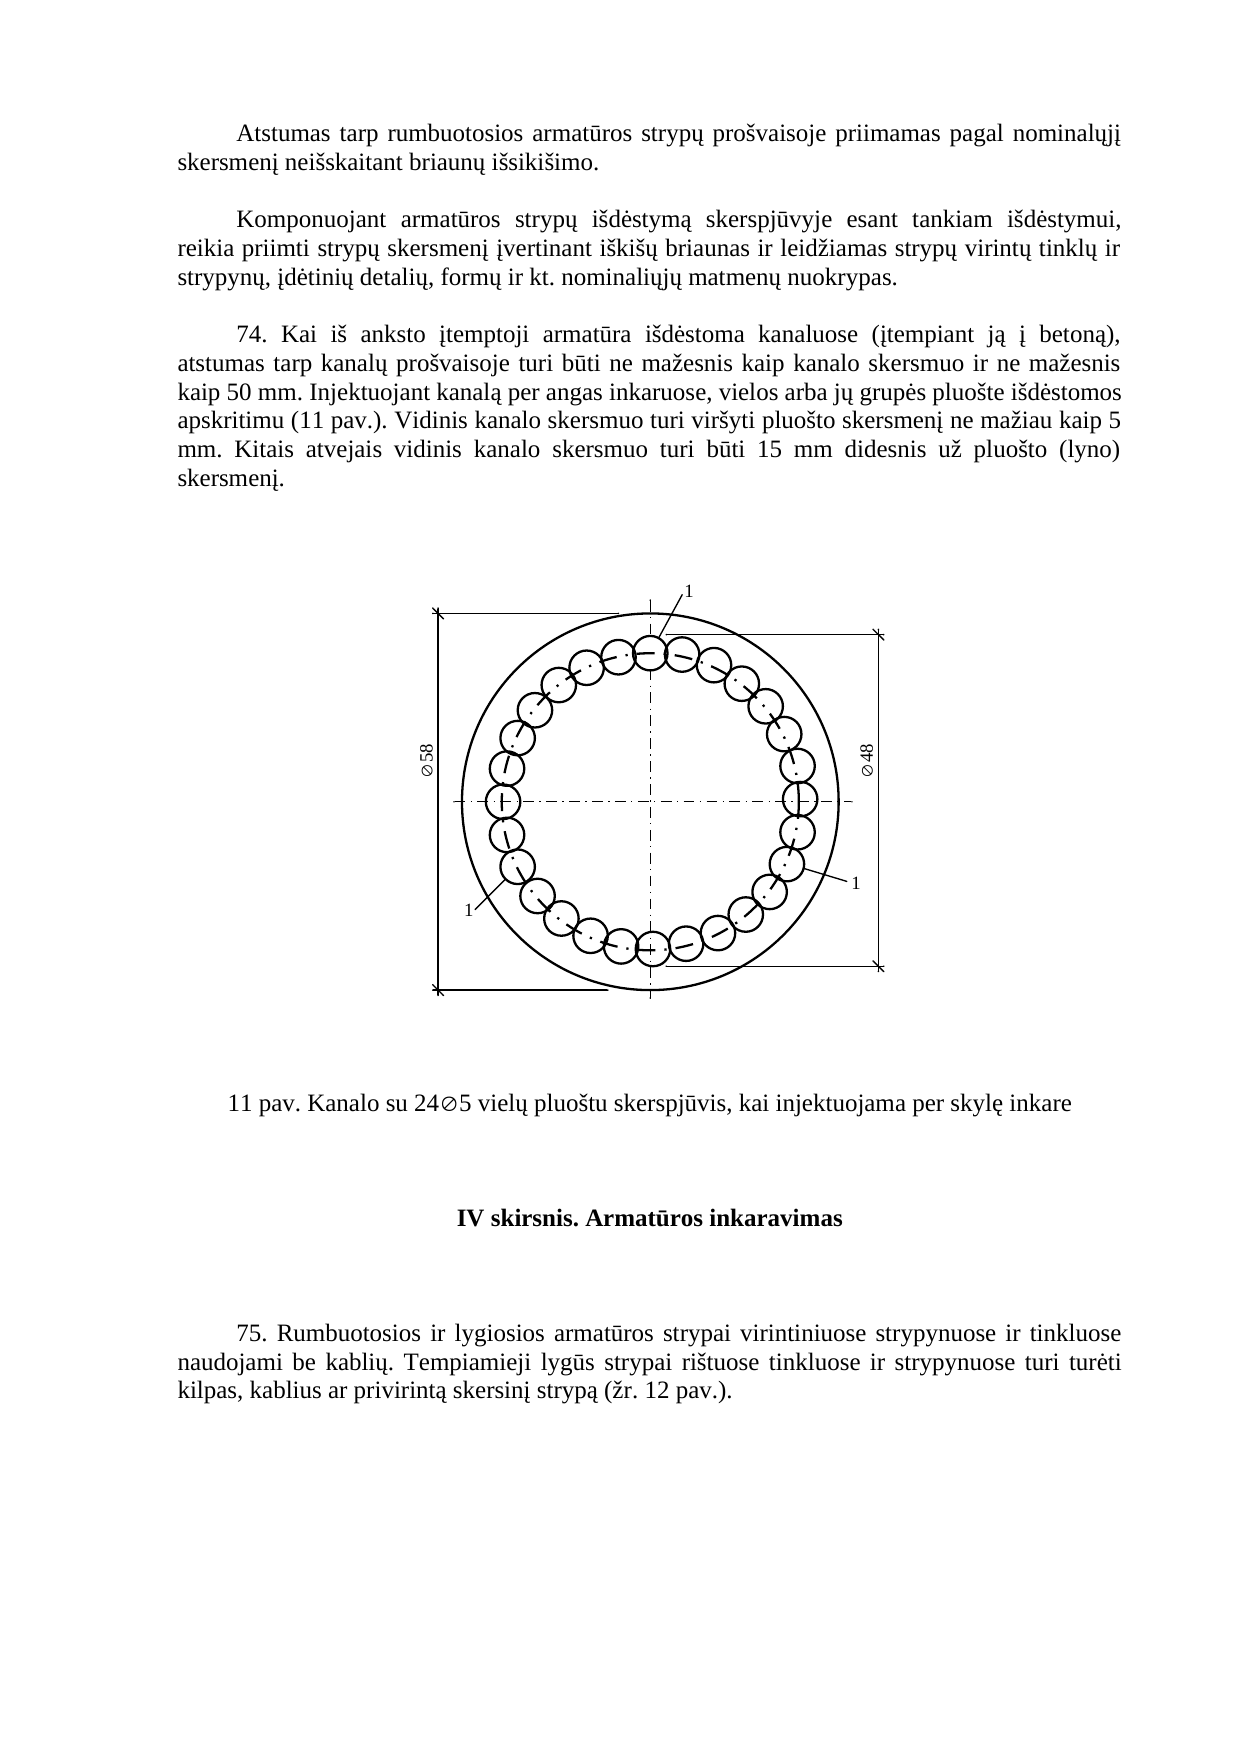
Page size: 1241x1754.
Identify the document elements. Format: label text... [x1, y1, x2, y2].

text 11 pav. Kanalo su 245 vielų pluoštu skerspjūvis, kai injektuojama per skylę inkare [177, 1088, 1122, 1117]
text 75. Rumbuotosios ir lygiosios armatūros strypai virintiniuose strypynuose ir tinkluose naudojami be kablių. Tempiamieji lygūs strypai rištuose tinkluose ir strypynuose turi turėti kilpas, kablius ar privirintą skersinį strypą (žr. 12 pav.). [177, 1318, 1122, 1404]
text 74. Kai iš anksto įtemptoji armatūra išdėstoma kanaluose (įtempiant ją į betoną), atstumas tarp kanalų prošvaisoje turi būti ne mažesnis kaip kanalo skersmuo ir ne mažesnis kaip 50 mm. Injektuojant kanalą per angas inkaruose, vielos arba jų grupės pluošte išdėstomos apskritimu (11 pav.). Vidinis kanalo skersmuo turi viršyti pluošto skersmenį ne mažiau kaip 5 mm. Kitais atvejais vidinis kanalo skersmuo turi būti 15 mm didesnis už pluošto (lyno) skersmenį. [177, 319, 1122, 492]
text Atstumas tarp rumbuotosios armatūros strypų prošvaisoje priimamas pagal nominalųjį skersmenį neišskaitant briaunų išsikišimo. [177, 118, 1122, 176]
text IV skirsnis. Armatūros inkaravimas [177, 1203, 1122, 1232]
text Komponuojant armatūros strypų išdėstymą skerspjūvyje esant tankiam išdėstymui, reikia priimti strypų skersmenį įvertinant iškišų briaunas ir leidžiamas strypų virintų tinklų ir strypynų, įdėtinių detalių, formų ir kt. nominaliųjų matmenų nuokrypas. [177, 204, 1122, 291]
